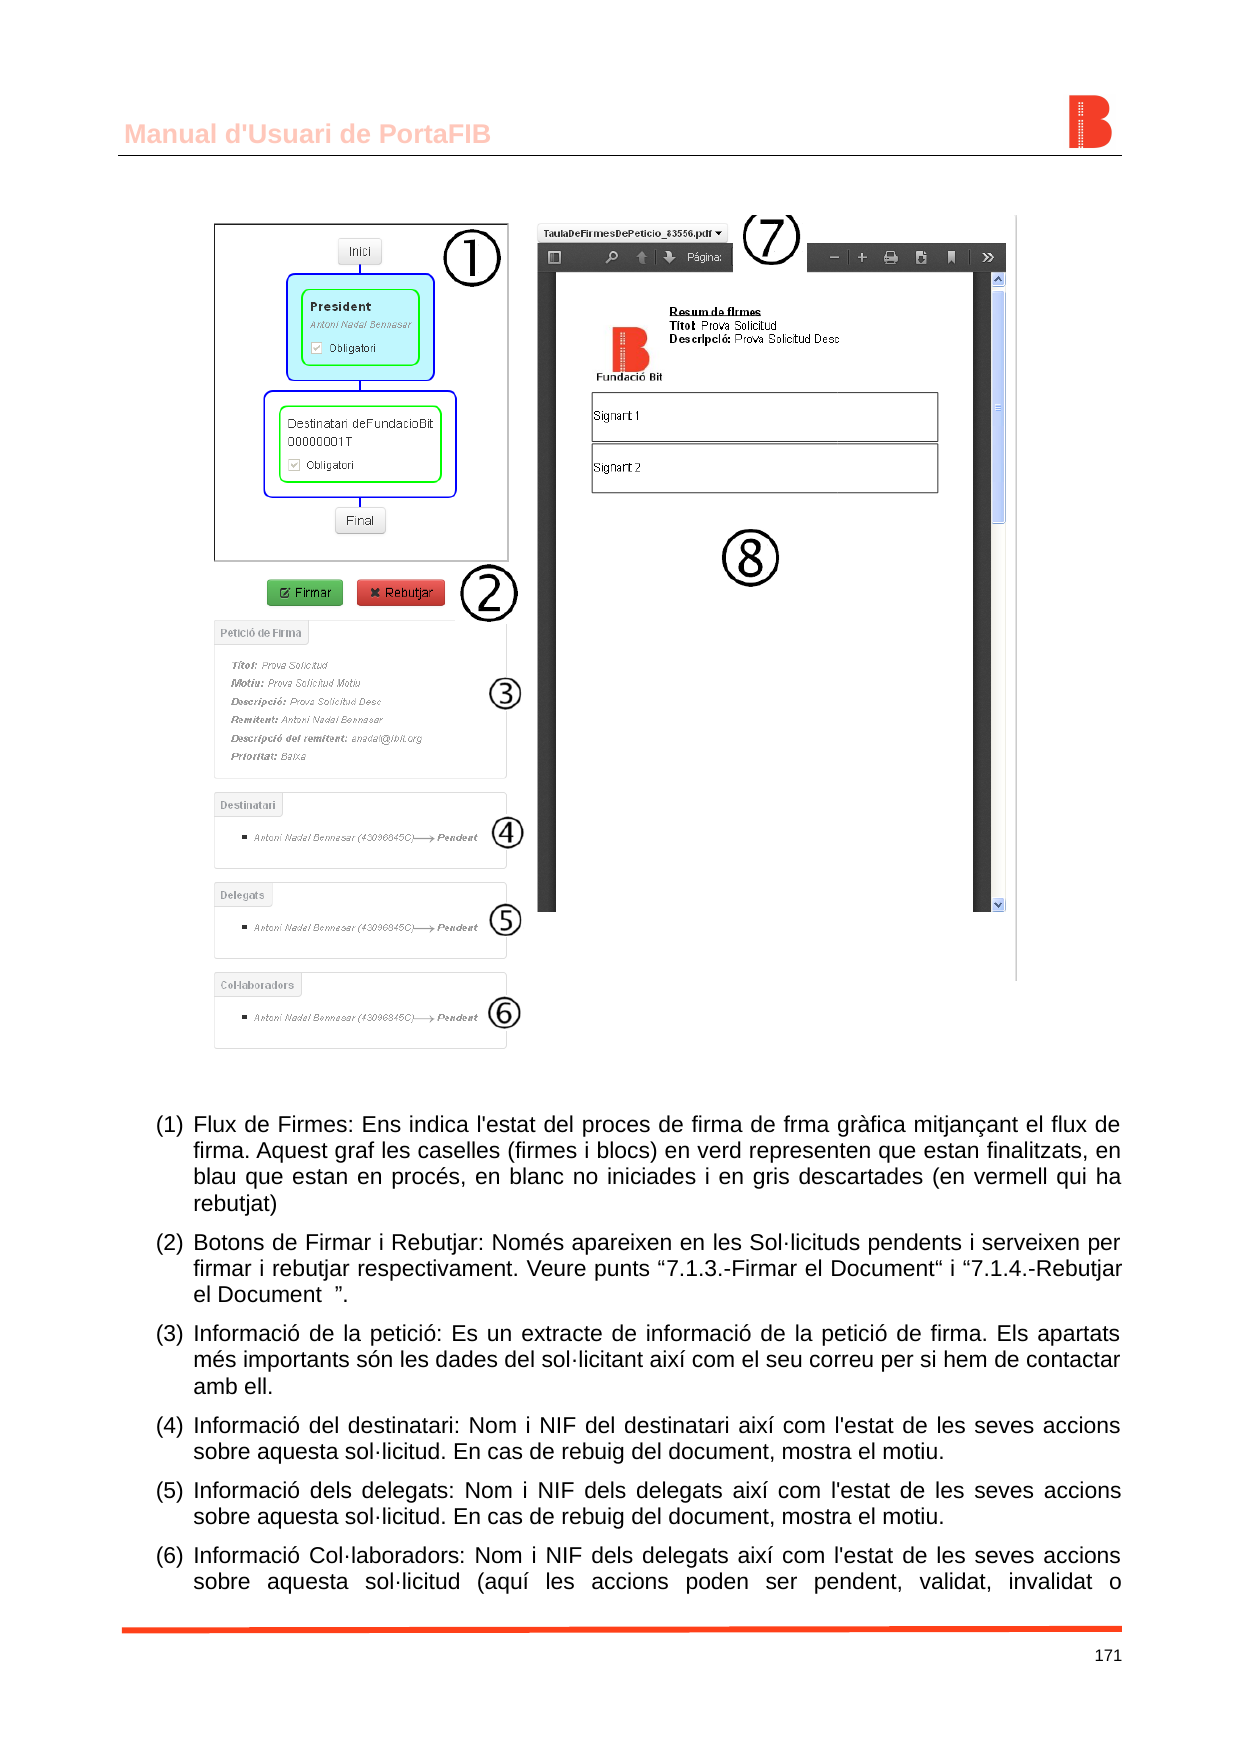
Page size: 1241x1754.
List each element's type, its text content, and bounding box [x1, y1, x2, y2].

list Flux de Firmes: Ens indica l'estat del proces de firma de frma gràfica mitjançant el flux de firma. Aquest graf les caselles (firmes i blocs) en verd representen que estan finalitzats, en blau que estan en procés, en blanc no iniciades i en gris descartades (en vermell qui ha rebutjat) [156, 1111, 1122, 1216]
picture [206, 215, 1034, 1060]
list Informació de la petició: Es un extracte de informació de la petició de firma. Els apartats més importants són les dades del sol·licitant així com el seu correu per si hem de contactar amb ell. [156, 1320, 1122, 1399]
list Informació dels delegats: Nom i NIF dels delegats així com l'estat de les seves accions sobre aquesta sol·licitud. En cas de rebuig del document, mostra el motiu. [156, 1477, 1122, 1529]
picture [1063, 94, 1117, 150]
list Informació del destinatari: Nom i NIF del destinatari així com l'estat de les seves accions sobre aquesta sol·licitud. En cas de rebuig del document, mostra el motiu. [156, 1412, 1122, 1464]
list Informació Col·laboradors: Nom i NIF dels delegats així com l'estat de les seves accions sobre aquesta sol·licitud (aquí les accions poden ser pendent, validat, invalidat o [156, 1542, 1122, 1595]
list Botons de Firmar i Rebutjar: Només apareixen en les Sol·licituds pendents i serveixen per firmar i rebutjar respectivament. Veure punts “7.1.3Firmar el Document“ i “7.1.4Rebutjar el Document ”. [156, 1228, 1122, 1307]
